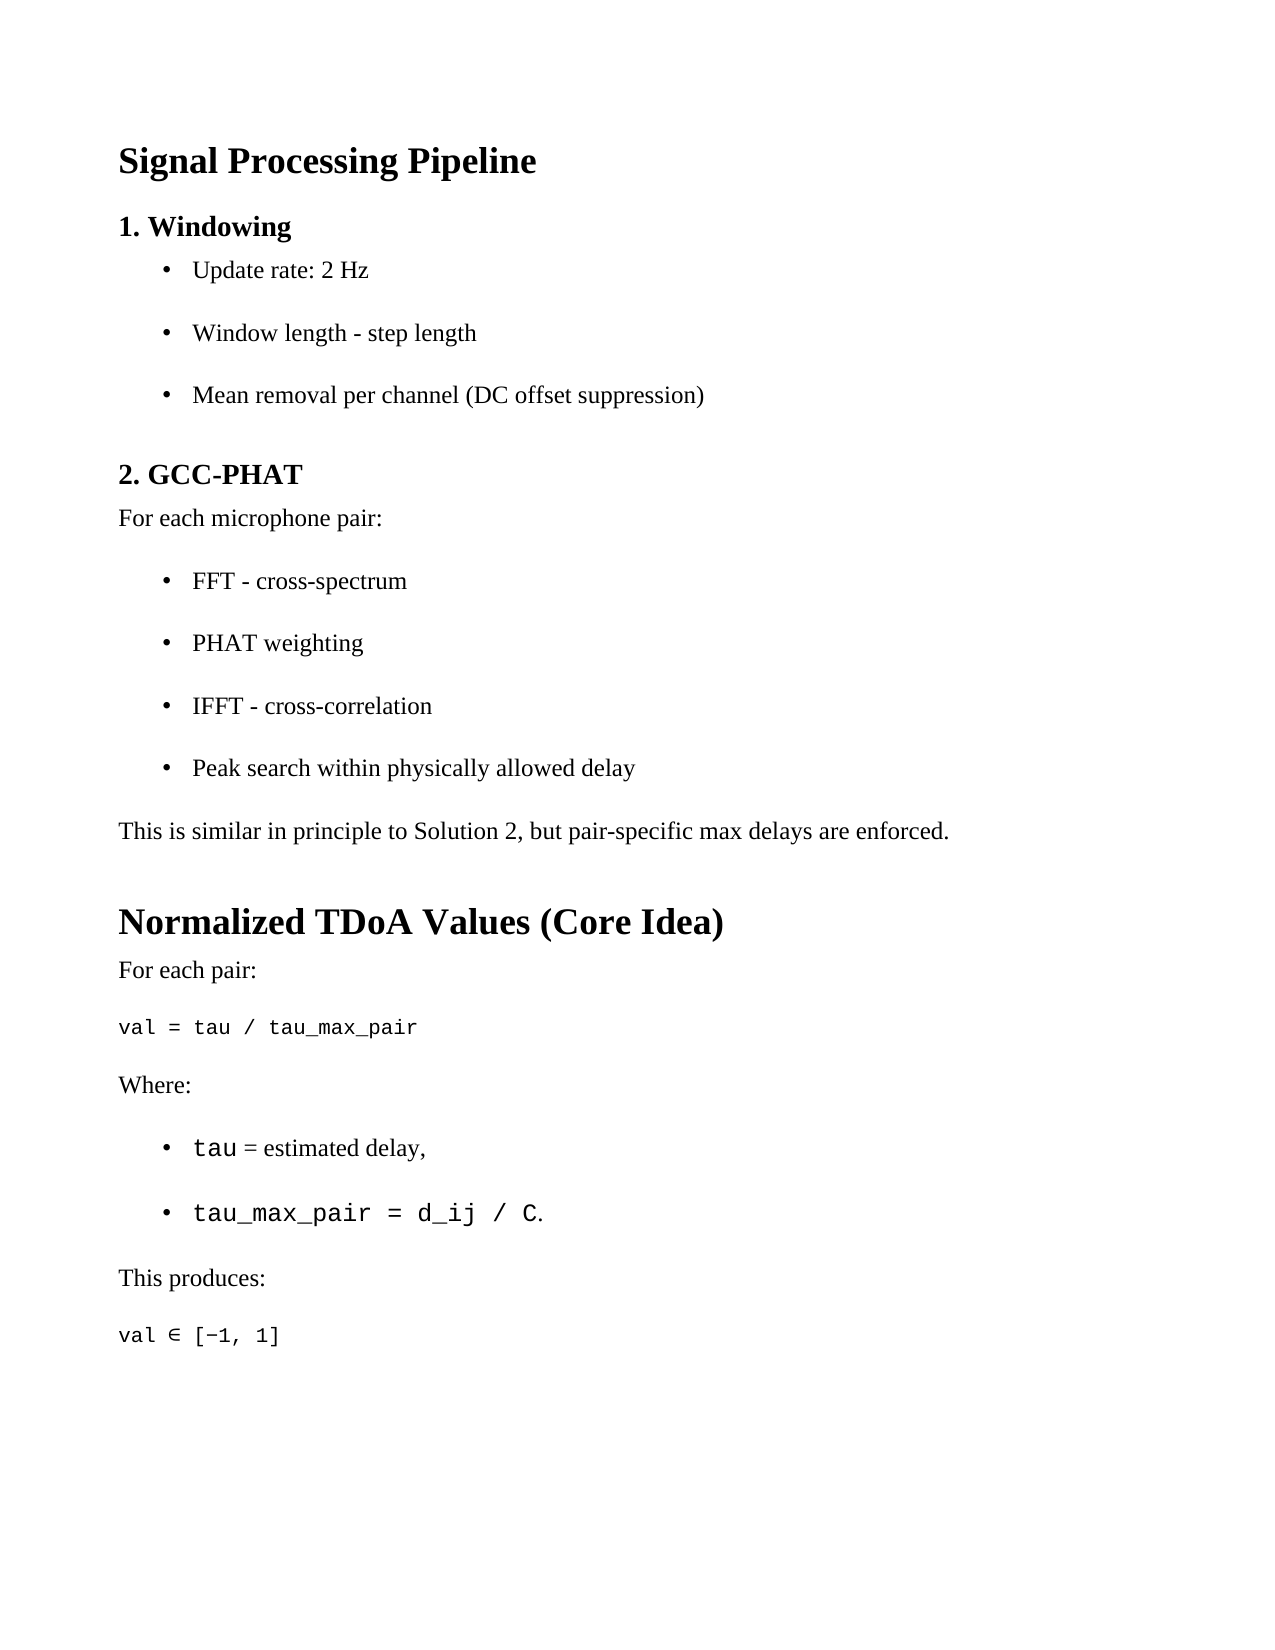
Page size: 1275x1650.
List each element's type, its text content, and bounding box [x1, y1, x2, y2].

subtitle Normalized TDoA Values (Core Idea) [118, 899, 1157, 942]
list Mean removal per channel (DC offset suppression) [162, 380, 1157, 409]
list Peak search within physically allowed delay [162, 753, 1157, 782]
text val = tau / tau_max_pair [118, 1017, 1157, 1041]
text For each pair: [118, 955, 1157, 983]
list Update rate: 2 Hz [162, 255, 1157, 284]
list PHAT weighting [162, 628, 1157, 657]
text For each microphone pair: [118, 503, 1157, 532]
list tau_max_pair = d_ij / C. [162, 1198, 1157, 1229]
text This produces: [118, 1263, 1157, 1291]
list IFFT - cross-correlation [162, 691, 1157, 719]
text val ∈ [−1, 1] [118, 1325, 1157, 1349]
text Where: [118, 1070, 1157, 1099]
text This is similar in principle to Solution 2, but pair-specific max delays are enforced. [118, 816, 1157, 844]
list tau = estimated delay, [162, 1133, 1157, 1164]
list FFT - cross-spectrum [162, 566, 1157, 594]
list Window length - step length [162, 318, 1157, 346]
subtitle 2. GCC-PHAT [118, 457, 1157, 491]
subtitle Signal Processing Pipeline [118, 139, 1157, 182]
subtitle 1. Windowing [118, 209, 1157, 243]
